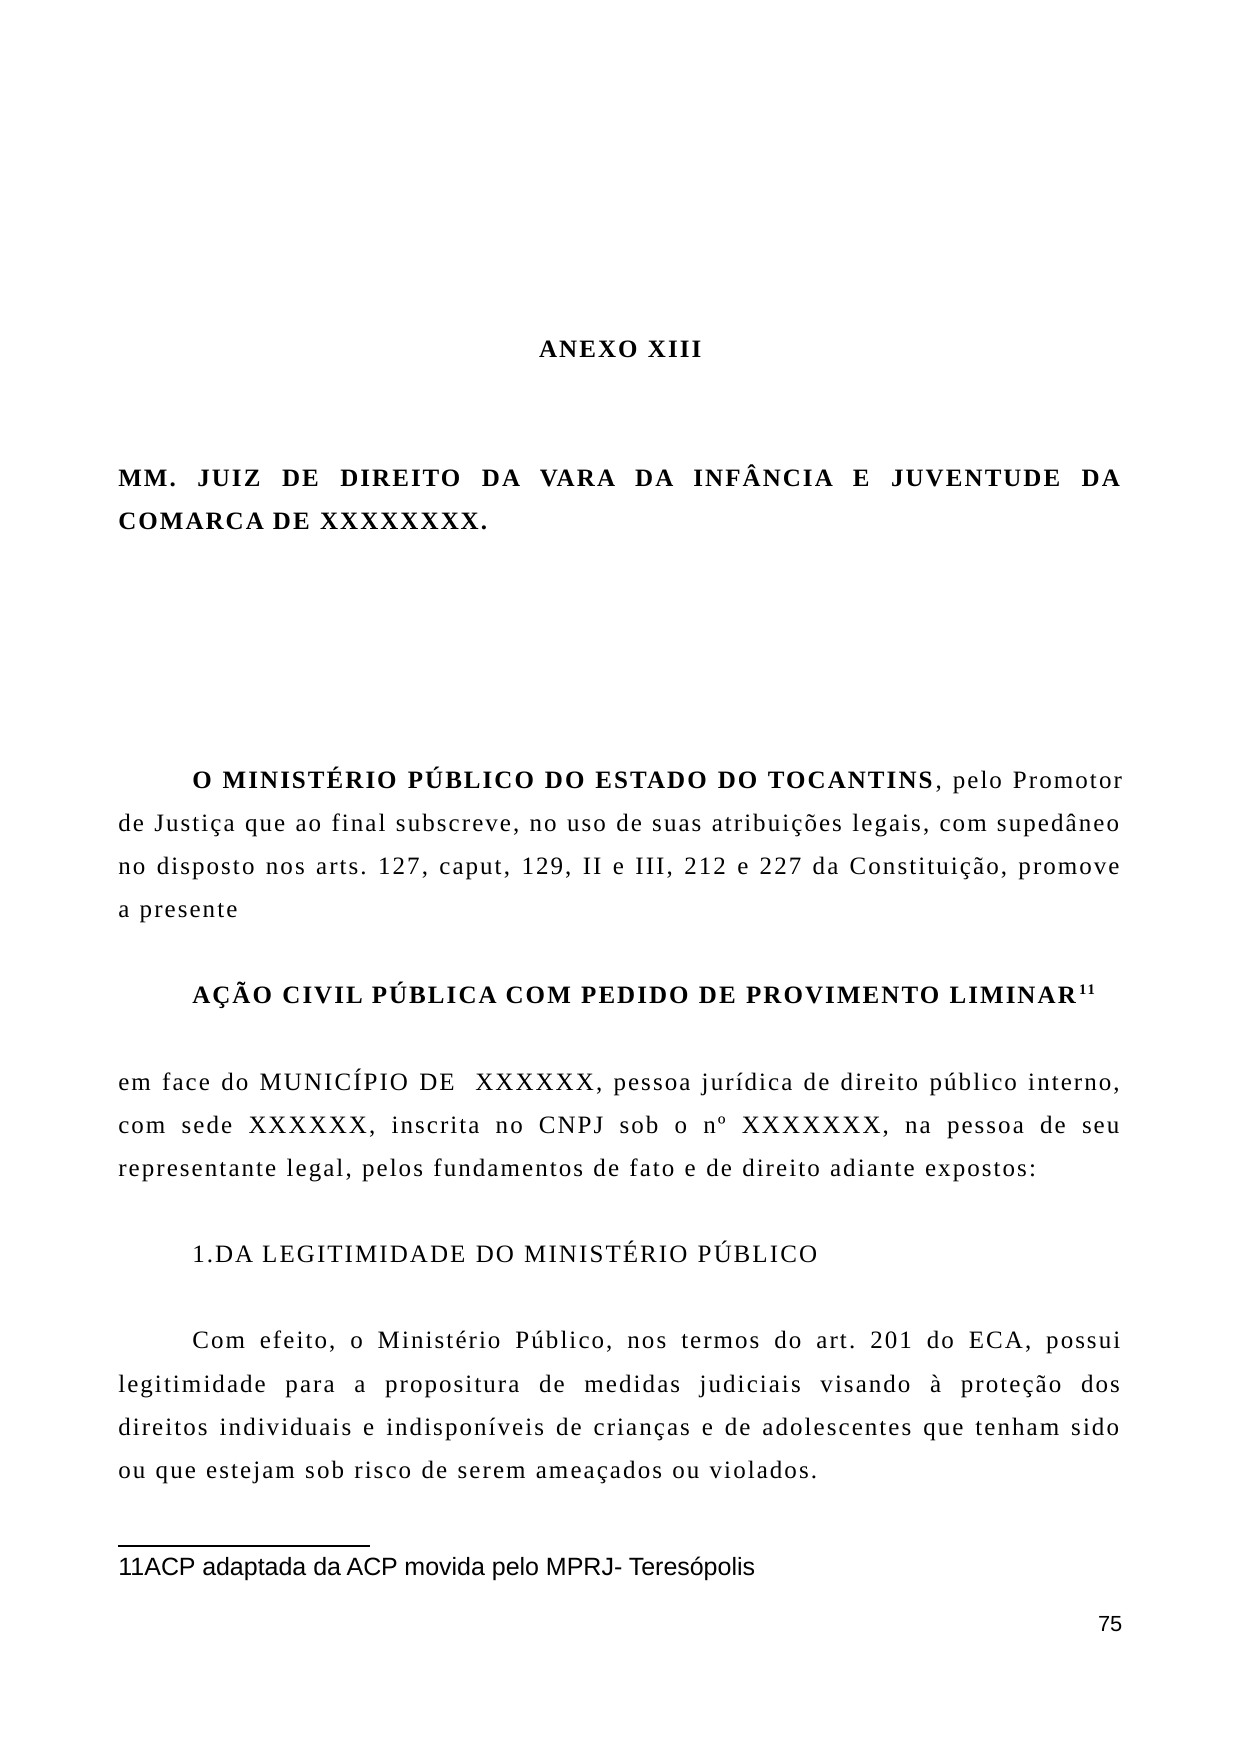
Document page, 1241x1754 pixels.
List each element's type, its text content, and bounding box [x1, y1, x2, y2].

text Com efeito, o Ministério Público, nos termos do art. 201 do ECA, possui legitimidade para a propositura de medidas judiciais visando à proteção dos direitos individuais e indisponíveis de crianças e de adolescentes que tenham sido ou que estejam sob risco de serem ameaçados ou violados. [118, 1326, 1122, 1484]
text O MINISTÉRIO PÚBLICO DO ESTADO DO TOCANTINS, pelo Promotor de Justiça que ao final subscreve, no uso de suas atribuições legais, com supedâneo no disposto nos arts. 127, caput, 129, II e III, 212 e 227 da Constituição, promove a presente [118, 765, 1122, 923]
text ACP adaptada da ACP movida pelo MPRJ- Teresópolis [118, 1552, 1122, 1581]
text em face do MUNICÍPIO DE XXXXXX, pessoa jurídica de direito público interno, com sede XXXXXX, inscrita no CNPJ sob o nº XXXXXXX, na pessoa de seu representante legal, pelos fundamentos de fato e de direito adiante expostos: [118, 1067, 1122, 1182]
text AÇÃO CIVIL PÚBLICA COM PEDIDO DE PROVIMENTO LIMINAR [118, 981, 1122, 1009]
text MM. JUIZ DE DIREITO DA VARA DA INFÂNCIA E JUVENTUDE DA COMARCA DE XXXXXXXX. [118, 463, 1122, 535]
text 1.DA LEGITIMIDADE DO MINISTÉRIO PÚBLICO [118, 1239, 1122, 1268]
text ANEXO XIII [118, 334, 1122, 362]
